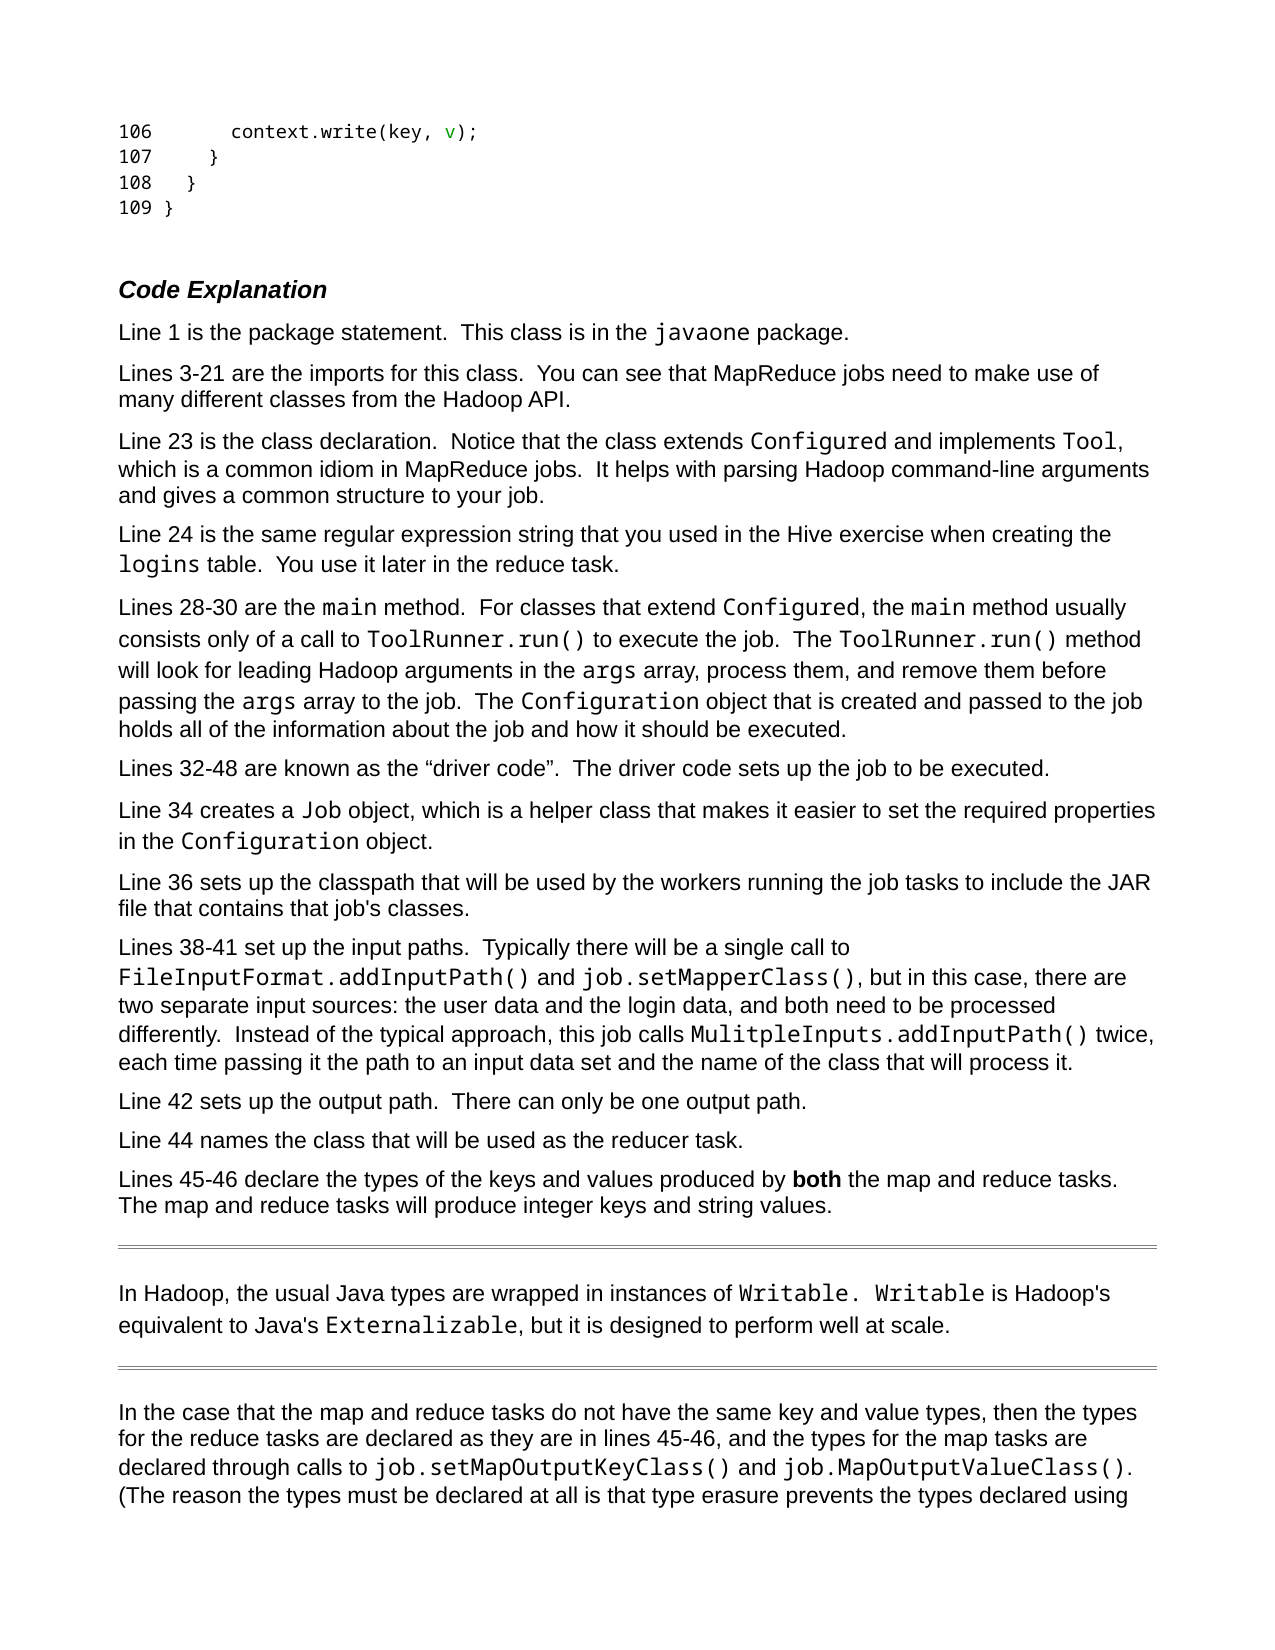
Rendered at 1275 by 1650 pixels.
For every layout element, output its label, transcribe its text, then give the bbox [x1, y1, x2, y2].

text Lines 28-30 are the main method. For classes that extend Configured, the main method usually consists only of a call to ToolRunner.run() to execute the job. The ToolRunner.run() method will look for leading Hadoop arguments in the args array, process them, and remove them before passing the args array to the job. The Configuration object that is created and passed to the job holds all of the information about the job and how it should be executed. [118, 591, 1157, 743]
text Line 23 is the class declaration. Notice that the class extends Configured and implements Tool, which is a common idiom in MapReduce jobs. It helps with parsing Hadoop command-line arguments and gives a common structure to your job. [118, 425, 1157, 509]
text Lines 3-21 are the imports for this class. You can see that MapReduce jobs need to make use of many different classes from the Hadoop API. [118, 359, 1157, 412]
text Lines 32-48 are known as the “driver code”. The driver code sets up the job to be executed. [118, 755, 1157, 781]
text Line 42 sets up the output path. There can only be one output path. [118, 1088, 1157, 1114]
text Line 44 names the class that will be used as the reducer task. [118, 1127, 1157, 1153]
text In Hadoop, the usual Java types are wrapped in instances of Writable. Writable is Hadoop's equivalent to Java's Externalizable, but it is designed to perform well at scale. [118, 1277, 1157, 1340]
text In the case that the map and reduce tasks do not have the same key and value types, then the types for the reduce tasks are declared as they are in lines 45-46, and the types for the map tasks are declared through calls to job.setMapOutputKeyClass() and job.MapOutputValueClass(). (The reason the types must be declared at all is that type erasure prevents the types declared using [118, 1398, 1157, 1509]
text Line 1 is the package statement. This class is in the javaone package. [118, 316, 1157, 347]
text Line 24 is the same regular expression string that you used in the Hive exercise when creating the logins table. You use it later in the reduce task. [118, 521, 1157, 579]
text Lines 45-46 declare the types of the keys and values produced by both the map and reduce tasks. The map and reduce tasks will produce integer keys and string values. [118, 1166, 1157, 1219]
text 107 } [118, 144, 1157, 169]
text Line 36 sets up the classpath that will be used by the workers running the job tasks to include the JAR file that contains that job's classes. [118, 869, 1157, 922]
text 108 } [118, 169, 1157, 195]
text 109 } [118, 195, 1157, 220]
text Line 34 creates a Job object, which is a helper class that makes it easier to set the required properties in the Configuration object. [118, 794, 1157, 856]
text Lines 38-41 set up the input paths. Typically there will be a single call to FileInputFormat.addInputPath() and job.setMapperClass(), but in this case, there are two separate input sources: the user data and the login data, and both need to be processed differently. Instead of the typical approach, this job calls MulitpleInputs.addInputPath() twice, each time passing it the path to an input data set and the name of the class that will process it. [118, 934, 1157, 1076]
subtitle Code Explanation [118, 275, 1157, 303]
text 106 context.write(key, v); [118, 118, 1157, 144]
